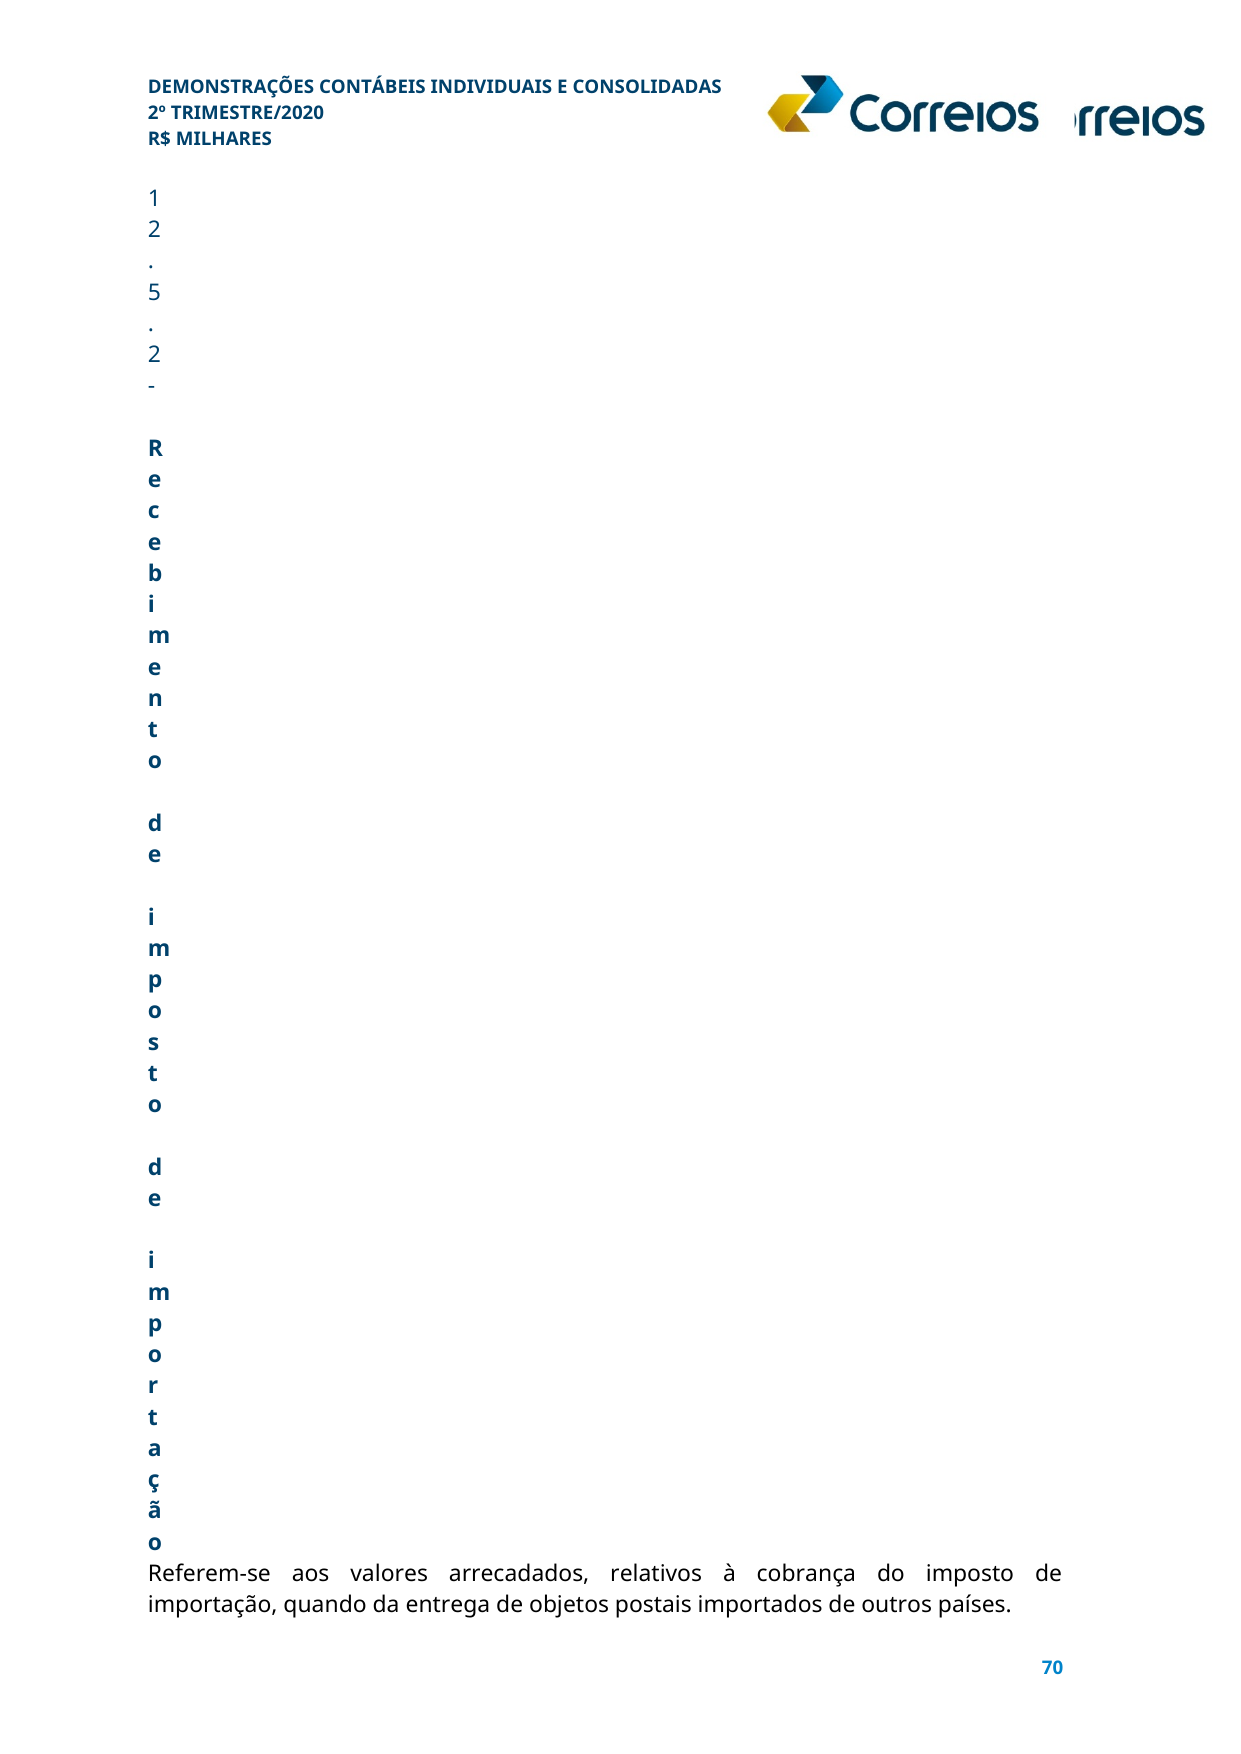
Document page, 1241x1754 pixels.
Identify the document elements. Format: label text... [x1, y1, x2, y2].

text Referem-se aos valores arrecadados, relativos à cobrança do imposto de importação, quando da entrega de objetos postais importados de outros países. [148, 182, 1063, 1619]
